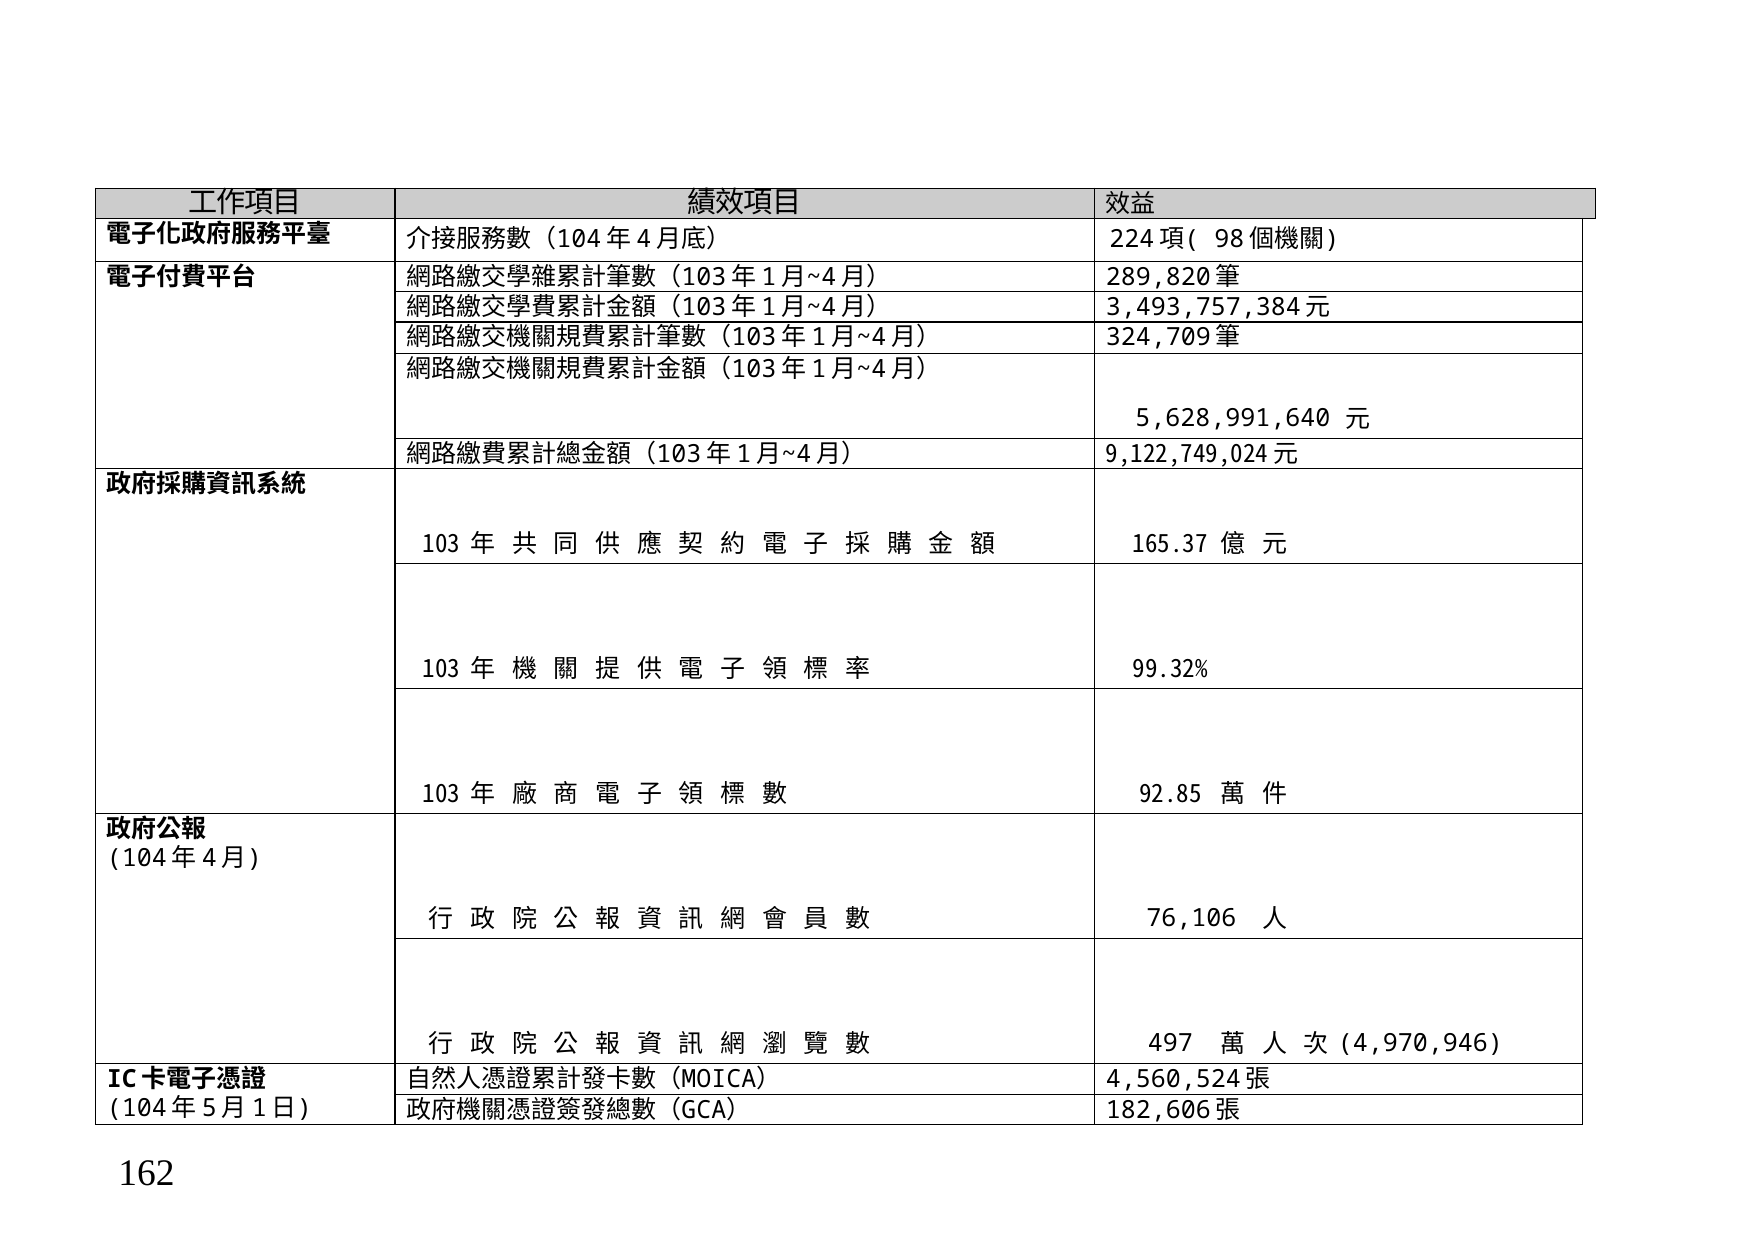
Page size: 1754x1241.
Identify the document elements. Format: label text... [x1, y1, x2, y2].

table_cell IC卡電子憑證 (104年5月1日) [96, 1064, 394, 1124]
table_cell 政府採購資訊系統 [96, 469, 394, 813]
table_cell [1583, 219, 1595, 261]
table_cell [1583, 261, 1595, 291]
table_cell 182,606張 [1095, 1095, 1582, 1124]
table_cell [1583, 291, 1595, 321]
table_cell 自然人憑證累計發卡數（MOICA） [396, 1064, 1094, 1094]
table_cell [1583, 688, 1595, 813]
table_cell 289,820筆 [1095, 262, 1582, 291]
table_cell 網路繳交機關規費累計金額（103年1月~4月） [396, 354, 1094, 438]
table_cell 行政院公報資訊網瀏覽數 [396, 939, 1094, 1063]
table_cell 99.32% [1095, 564, 1582, 688]
table_cell 網路繳費累計總金額（103年1月~4月） [396, 439, 1094, 468]
table_cell [1583, 321, 1595, 353]
table_cell [1583, 353, 1595, 438]
table_cell 9,122,749,024元 [1095, 439, 1582, 468]
table_cell [1583, 563, 1595, 688]
table_cell 網路繳交學雜累計筆數（103年1月~4月） [396, 262, 1094, 291]
table_header 工作項目 [96, 189, 394, 218]
table_cell 103年共同供應契約電子採購金額 [396, 469, 1094, 563]
table_cell [1583, 468, 1595, 563]
table_cell 行政院公報資訊網會員數 [396, 814, 1094, 938]
table_cell 3,493,757,384元 [1095, 292, 1582, 321]
table_cell 224項( 98個機關) [1095, 219, 1582, 261]
table_cell 網路繳交學費累計金額（103年1月~4月） [396, 292, 1094, 321]
table_cell 76,106人 [1095, 814, 1582, 938]
table_cell 介接服務數（104年4月底） [396, 219, 1094, 261]
table_cell 497萬人次(4,970,946) [1095, 939, 1582, 1063]
table_cell 4,560,524張 [1095, 1064, 1582, 1094]
table_cell 電子付費平台 [96, 262, 394, 468]
table_cell [1583, 1063, 1595, 1094]
table_cell [1583, 813, 1595, 938]
table_cell [1583, 438, 1595, 468]
table_cell 165.37億元 [1095, 469, 1582, 563]
table_cell [1583, 1094, 1595, 1124]
table_cell 政府機關憑證簽發總數（GCA） [396, 1095, 1094, 1124]
table_cell 電子化政府服務平臺 [96, 219, 394, 261]
table_cell [1583, 938, 1595, 1063]
table_cell 網路繳交機關規費累計筆數（103年1月~4月） [396, 323, 1094, 353]
table_cell 92.85萬件 [1095, 689, 1582, 813]
table_cell 政府公報 (104年4月) [96, 814, 394, 1063]
table_header 績效項目 [396, 189, 1094, 218]
table_cell 324,709筆 [1095, 323, 1582, 353]
table_header 效益 [1095, 189, 1595, 218]
table_cell 103年廠商電子領標數 [396, 689, 1094, 813]
table_cell 5,628,991,640元 [1095, 354, 1582, 438]
table_cell 103年機關提供電子領標率 [396, 564, 1094, 688]
